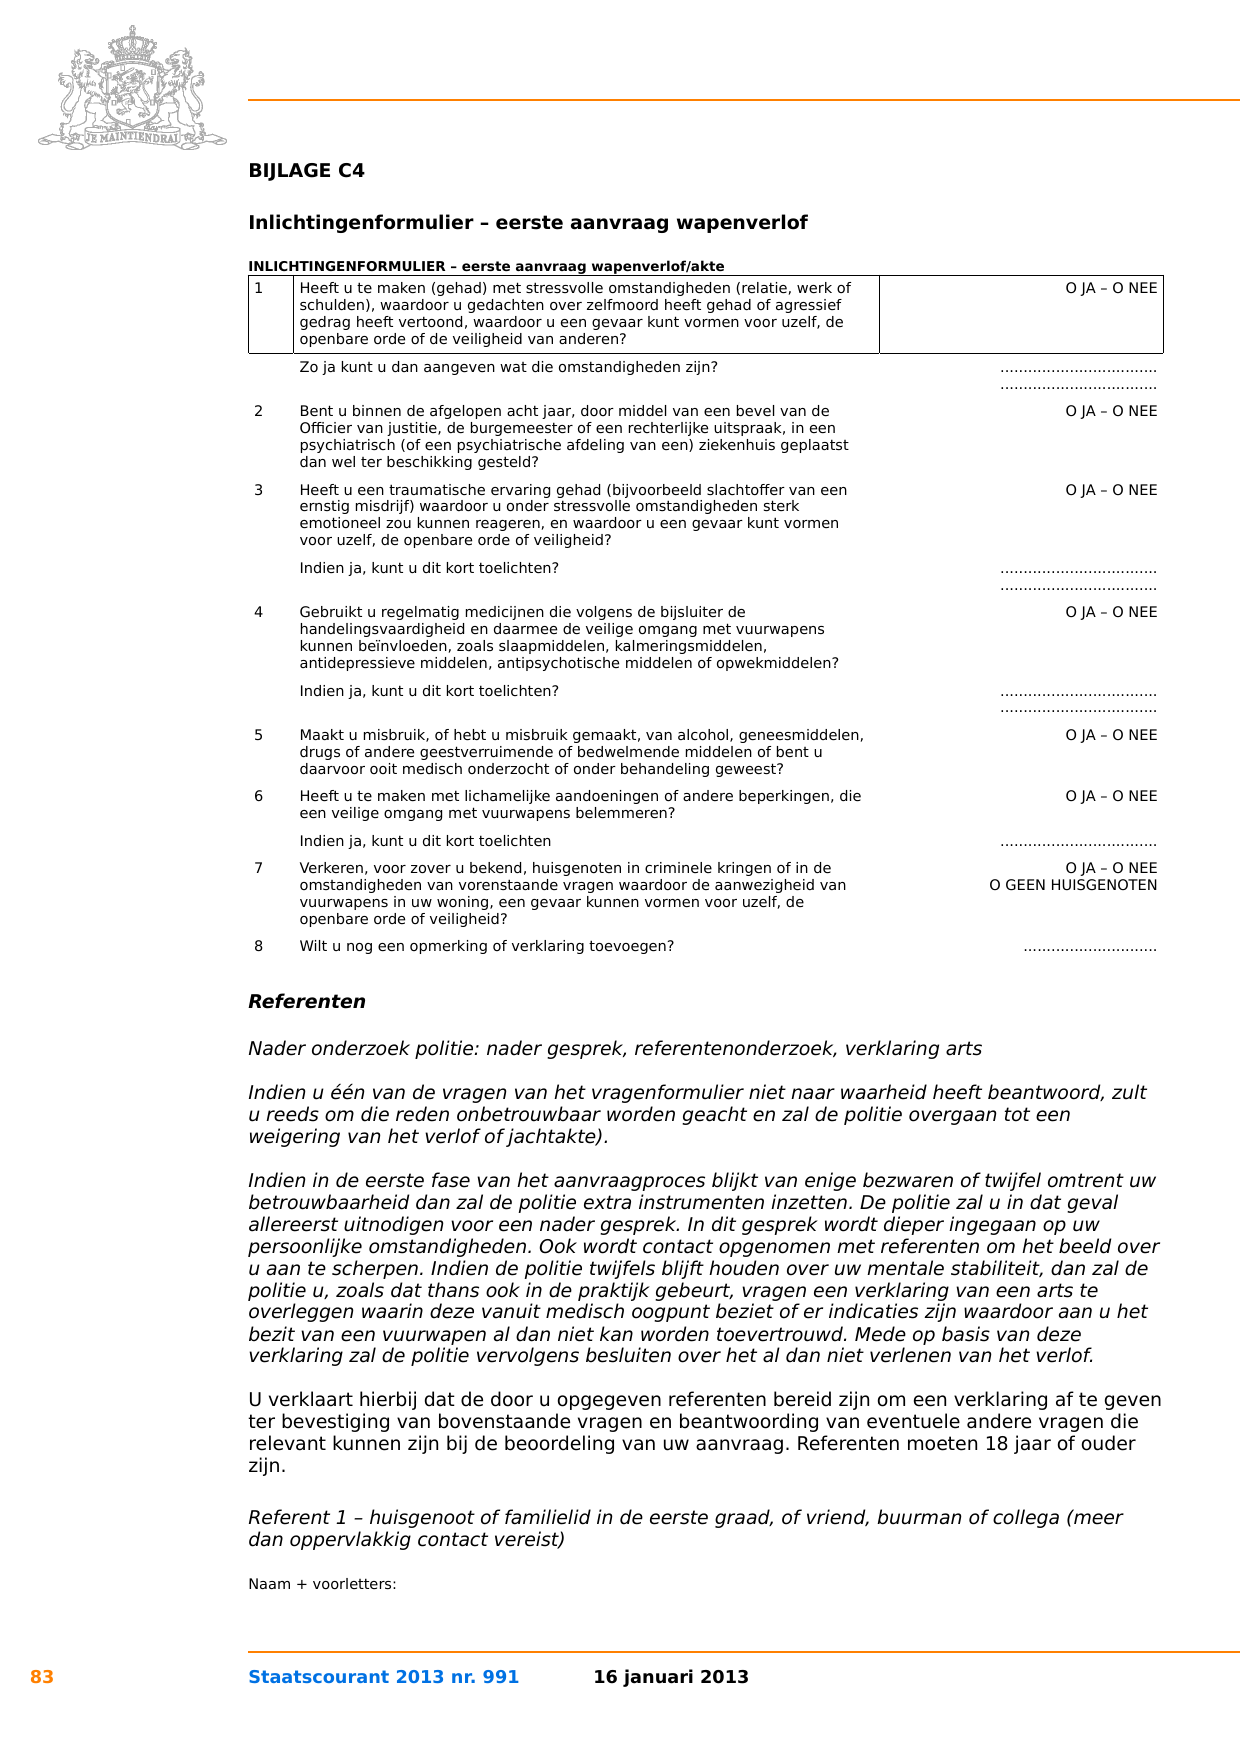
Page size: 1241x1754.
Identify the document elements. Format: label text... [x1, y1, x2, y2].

table_cell O JA – O NEE [880, 276, 1163, 353]
table_cell Indien ja, kunt u dit kort toelichten [294, 828, 879, 854]
table_cell O JA – O NEE [880, 477, 1163, 554]
subtitle BIJLAGE C4 [248, 160, 1163, 182]
table_header Naam + voorletters: [248, 1576, 1163, 1593]
table_cell .................................. .................................. [880, 678, 1163, 721]
table_cell [249, 678, 293, 721]
table_cell 2 [249, 398, 293, 476]
table_cell Heeft u te maken met lichamelijke aandoeningen of andere beperkingen, die een veilige omgang met vuurwapens belemmeren? [294, 784, 879, 827]
table_header INLICHTINGENFORMULIER – eerste aanvraag wapenverlof/akte [248, 259, 1163, 274]
subtitle Referent 1 – huisgenoot of familielid in de eerste graad, of vriend, buurman of collega (meer dan oppervlakkig contact vereist) [248, 1507, 1163, 1551]
text U verklaart hierbij dat de door u opgegeven referenten bereid zijn om een verklaring af te geven ter bevestiging van bovenstaande vragen en beantwoording van eventuele andere vragen die relevant kunnen zijn bij de beoordeling van uw aanvraag. Referenten moeten 18 jaar of ouder zijn. [248, 1389, 1163, 1477]
table_cell O JA – O NEE O GEEN HUISGENOTEN [880, 855, 1163, 932]
table_cell O JA – O NEE [880, 398, 1163, 476]
table_cell 5 [249, 722, 293, 782]
table_cell 1 [249, 276, 293, 353]
table_cell Indien ja, kunt u dit kort toelichten? [294, 555, 879, 598]
table_cell 7 [249, 855, 293, 932]
table_cell Wilt u nog een opmerking of verklaring toevoegen? [294, 934, 879, 960]
table_cell Zo ja kunt u dan aangeven wat die omstandigheden zijn? [294, 354, 879, 397]
table_cell Bent u binnen de afgelopen acht jaar, door middel van een bevel van de Officier van justitie, de burgemeester of een rechterlijke uitspraak, in een psychiatrisch (of een psychiatrische afdeling van een) ziekenhuis geplaatst dan wel ter beschikking gesteld? [294, 398, 879, 476]
text Indien u één van de vragen van het vragenformulier niet naar waarheid heeft beantwoord, zult u reeds om die reden onbetrouwbaar worden geacht en zal de politie overgaan tot een weigering van het verlof of jachtakte). [248, 1082, 1163, 1148]
table_cell [249, 828, 293, 854]
table_cell Gebruikt u regelmatig medicijnen die volgens de bijsluiter de handelingsvaardigheid en daarmee de veilige omgang met vuurwapens kunnen beïnvloeden, zoals slaapmiddelen, kalmeringsmiddelen, antidepressieve middelen, antipsychotische middelen of opwekmiddelen? [294, 599, 879, 677]
table_cell 6 [249, 784, 293, 827]
table_cell 4 [249, 599, 293, 677]
text Nader onderzoek politie: nader gesprek, referentenonderzoek, verklaring arts [248, 1038, 1163, 1060]
table_cell O JA – O NEE [880, 722, 1163, 782]
table_cell Heeft u te maken (gehad) met stressvolle omstandigheden (relatie, werk of schulden), waardoor u gedachten over zelfmoord heeft gehad of agressief gedrag heeft vertoond, waardoor u een gevaar kunt vormen voor uzelf, de openbare orde of de veiligheid van anderen? [294, 276, 879, 353]
picture [38, 25, 227, 150]
table_cell ............................. [880, 934, 1163, 960]
table_cell .................................. [880, 828, 1163, 854]
table_cell Verkeren, voor zover u bekend, huisgenoten in criminele kringen of in de omstandigheden van vorenstaande vragen waardoor de aanwezigheid van vuurwapens in uw woning, een gevaar kunnen vormen voor uzelf, de openbare orde of veiligheid? [294, 855, 879, 932]
subtitle Referenten [248, 991, 1163, 1013]
table_cell O JA – O NEE [880, 599, 1163, 677]
table_cell [249, 354, 293, 397]
table_cell 8 [249, 934, 293, 960]
table_cell .................................. .................................. [880, 354, 1163, 397]
table_cell Heeft u een traumatische ervaring gehad (bijvoorbeeld slachtoffer van een ernstig misdrijf) waardoor u onder stressvolle omstandigheden sterk emotioneel zou kunnen reageren, en waardoor u een gevaar kunt vormen voor uzelf, de openbare orde of veiligheid? [294, 477, 879, 554]
table_cell 3 [249, 477, 293, 554]
text Indien in de eerste fase van het aanvraagproces blijkt van enige bezwaren of twijfel omtrent uw betrouwbaarheid dan zal de politie extra instrumenten inzetten. De politie zal u in dat geval allereerst uitnodigen voor een nader gesprek. In dit gesprek wordt dieper ingegaan op uw persoonlijke omstandigheden. Ook wordt contact opgenomen met referenten om het beeld over u aan te scherpen. Indien de politie twijfels blijft houden over uw mentale stabiliteit, dan zal de politie u, zoals dat thans ook in de praktijk gebeurt, vragen een verklaring van een arts te overleggen waarin deze vanuit medisch oogpunt beziet of er indicaties zijn waardoor aan u het bezit van een vuurwapen al dan niet kan worden toevertrouwd. Mede op basis van deze verklaring zal de politie vervolgens besluiten over het al dan niet verlenen van het verlof. [248, 1169, 1163, 1367]
table_cell Indien ja, kunt u dit kort toelichten? [294, 678, 879, 721]
table_cell [249, 555, 293, 598]
table_cell O JA – O NEE [880, 784, 1163, 827]
table_cell Maakt u misbruik, of hebt u misbruik gemaakt, van alcohol, geneesmiddelen, drugs of andere geestverruimende of bedwelmende middelen of bent u daarvoor ooit medisch onderzocht of onder behandeling geweest? [294, 722, 879, 782]
subtitle Inlichtingenformulier – eerste aanvraag wapenverlof [248, 212, 1163, 234]
table_cell .................................. .................................. [880, 555, 1163, 598]
